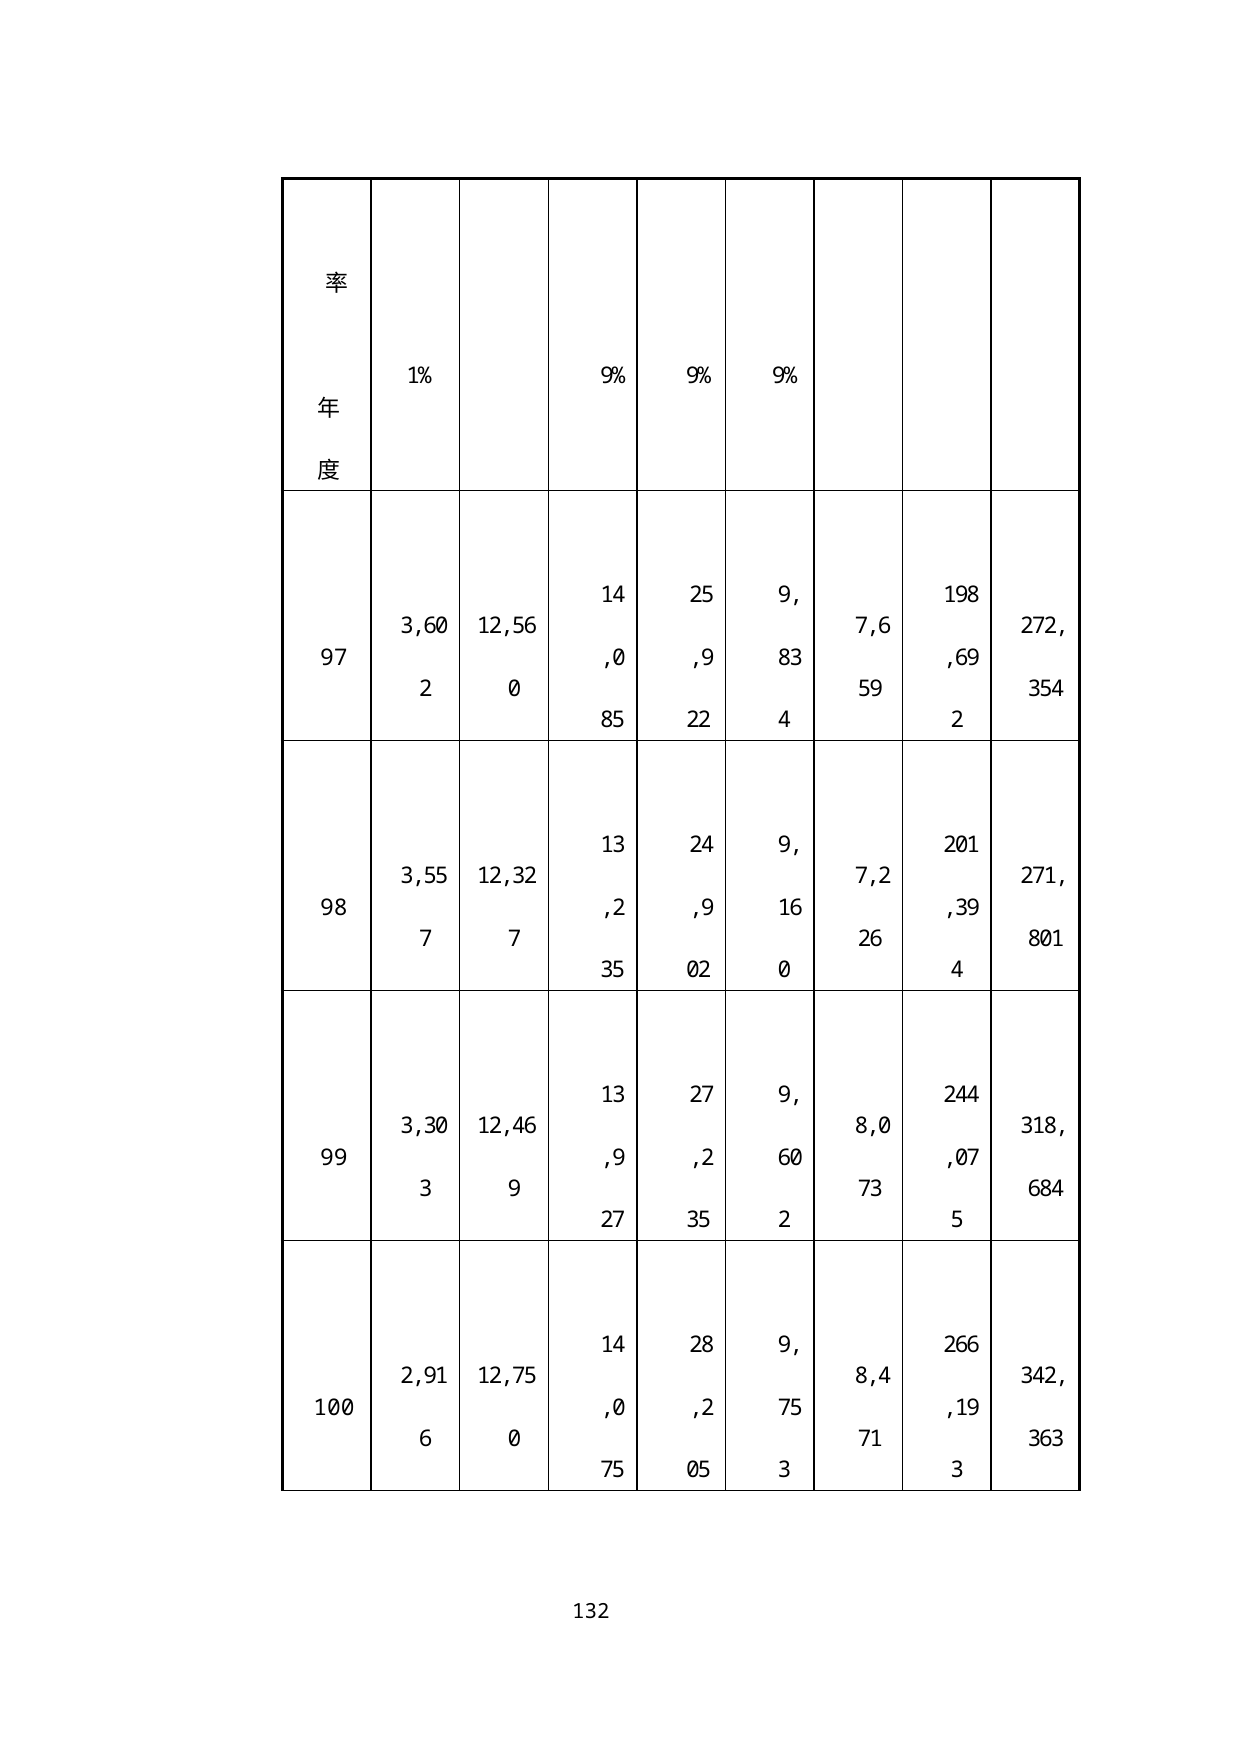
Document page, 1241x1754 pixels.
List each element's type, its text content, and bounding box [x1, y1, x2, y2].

table_cell 99 [284, 991, 370, 1240]
table_cell 342,363 [992, 1241, 1078, 1490]
table_header 9% [549, 180, 636, 490]
table_header [460, 180, 548, 490]
table_cell 266,193 [903, 1241, 990, 1490]
table_cell 24,902 [638, 741, 725, 990]
table_cell 272,354 [992, 491, 1078, 740]
table_cell 13,235 [549, 741, 636, 990]
table_cell 25,922 [638, 491, 725, 740]
table_cell 9,602 [726, 991, 813, 1240]
table_cell 98 [284, 741, 370, 990]
table_header [815, 180, 902, 490]
table_cell 198,692 [903, 491, 990, 740]
table_cell 3,303 [372, 991, 459, 1240]
table_cell 12,560 [460, 491, 548, 740]
table_cell 8,471 [815, 1241, 902, 1490]
table_cell 7,226 [815, 741, 902, 990]
table_cell 12,750 [460, 1241, 548, 1490]
table_cell 28,205 [638, 1241, 725, 1490]
table_cell 271,801 [992, 741, 1078, 990]
table_header [903, 180, 990, 490]
table_cell 201,394 [903, 741, 990, 990]
table_cell 9,834 [726, 491, 813, 740]
table_cell 9,753 [726, 1241, 813, 1490]
table_cell 14,085 [549, 491, 636, 740]
table_cell 9,160 [726, 741, 813, 990]
table_header [992, 180, 1078, 490]
table_cell 244,075 [903, 991, 990, 1240]
table_header 9% [638, 180, 725, 490]
table_cell 12,469 [460, 991, 548, 1240]
table_cell 97 [284, 491, 370, 740]
table_cell 7,659 [815, 491, 902, 740]
table_header 率 年度 [284, 180, 370, 490]
table_cell 100 [284, 1241, 370, 1490]
table_header 9% [726, 180, 813, 490]
table_header 1% [372, 180, 459, 490]
table_cell 3,557 [372, 741, 459, 990]
table_cell 3,602 [372, 491, 459, 740]
table_cell 14,075 [549, 1241, 636, 1490]
table_cell 8,073 [815, 991, 902, 1240]
table_cell 318,684 [992, 991, 1078, 1240]
table_cell 2,916 [372, 1241, 459, 1490]
table_cell 12,327 [460, 741, 548, 990]
table_cell 13,927 [549, 991, 636, 1240]
table_cell 27,235 [638, 991, 725, 1240]
